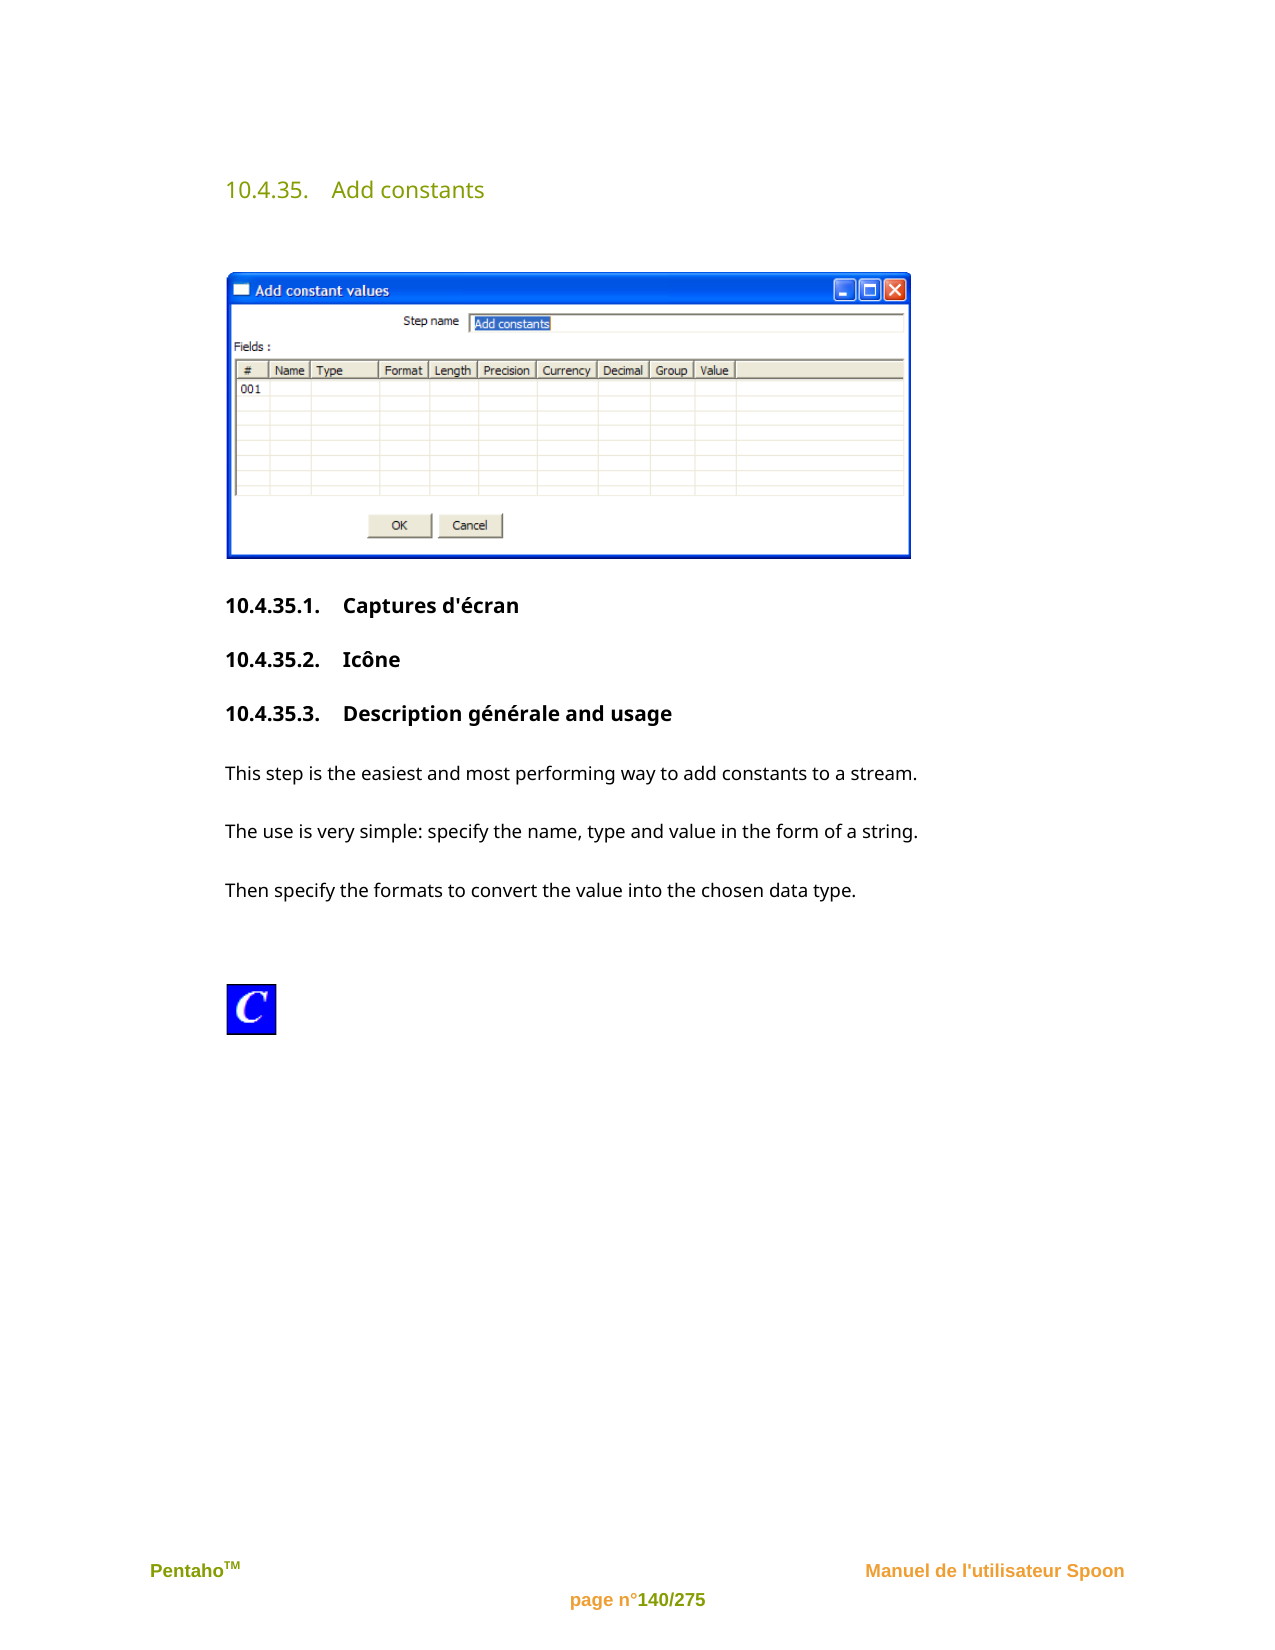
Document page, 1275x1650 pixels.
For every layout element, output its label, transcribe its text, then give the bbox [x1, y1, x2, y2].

text Then specify the formats to convert the value into the chosen data type. [225, 874, 1125, 903]
subtitle Description générale and usage [225, 698, 1125, 727]
subtitle Icône [225, 644, 1125, 673]
subtitle Add constants [225, 175, 1125, 204]
subtitle Captures d'écran [225, 229, 1125, 619]
text The use is very simple: specify the name, type and value in the form of a string. [225, 816, 1125, 845]
picture [226, 984, 277, 1035]
text This step is the easiest and most performing way to add constants to a stream. [225, 757, 1125, 786]
